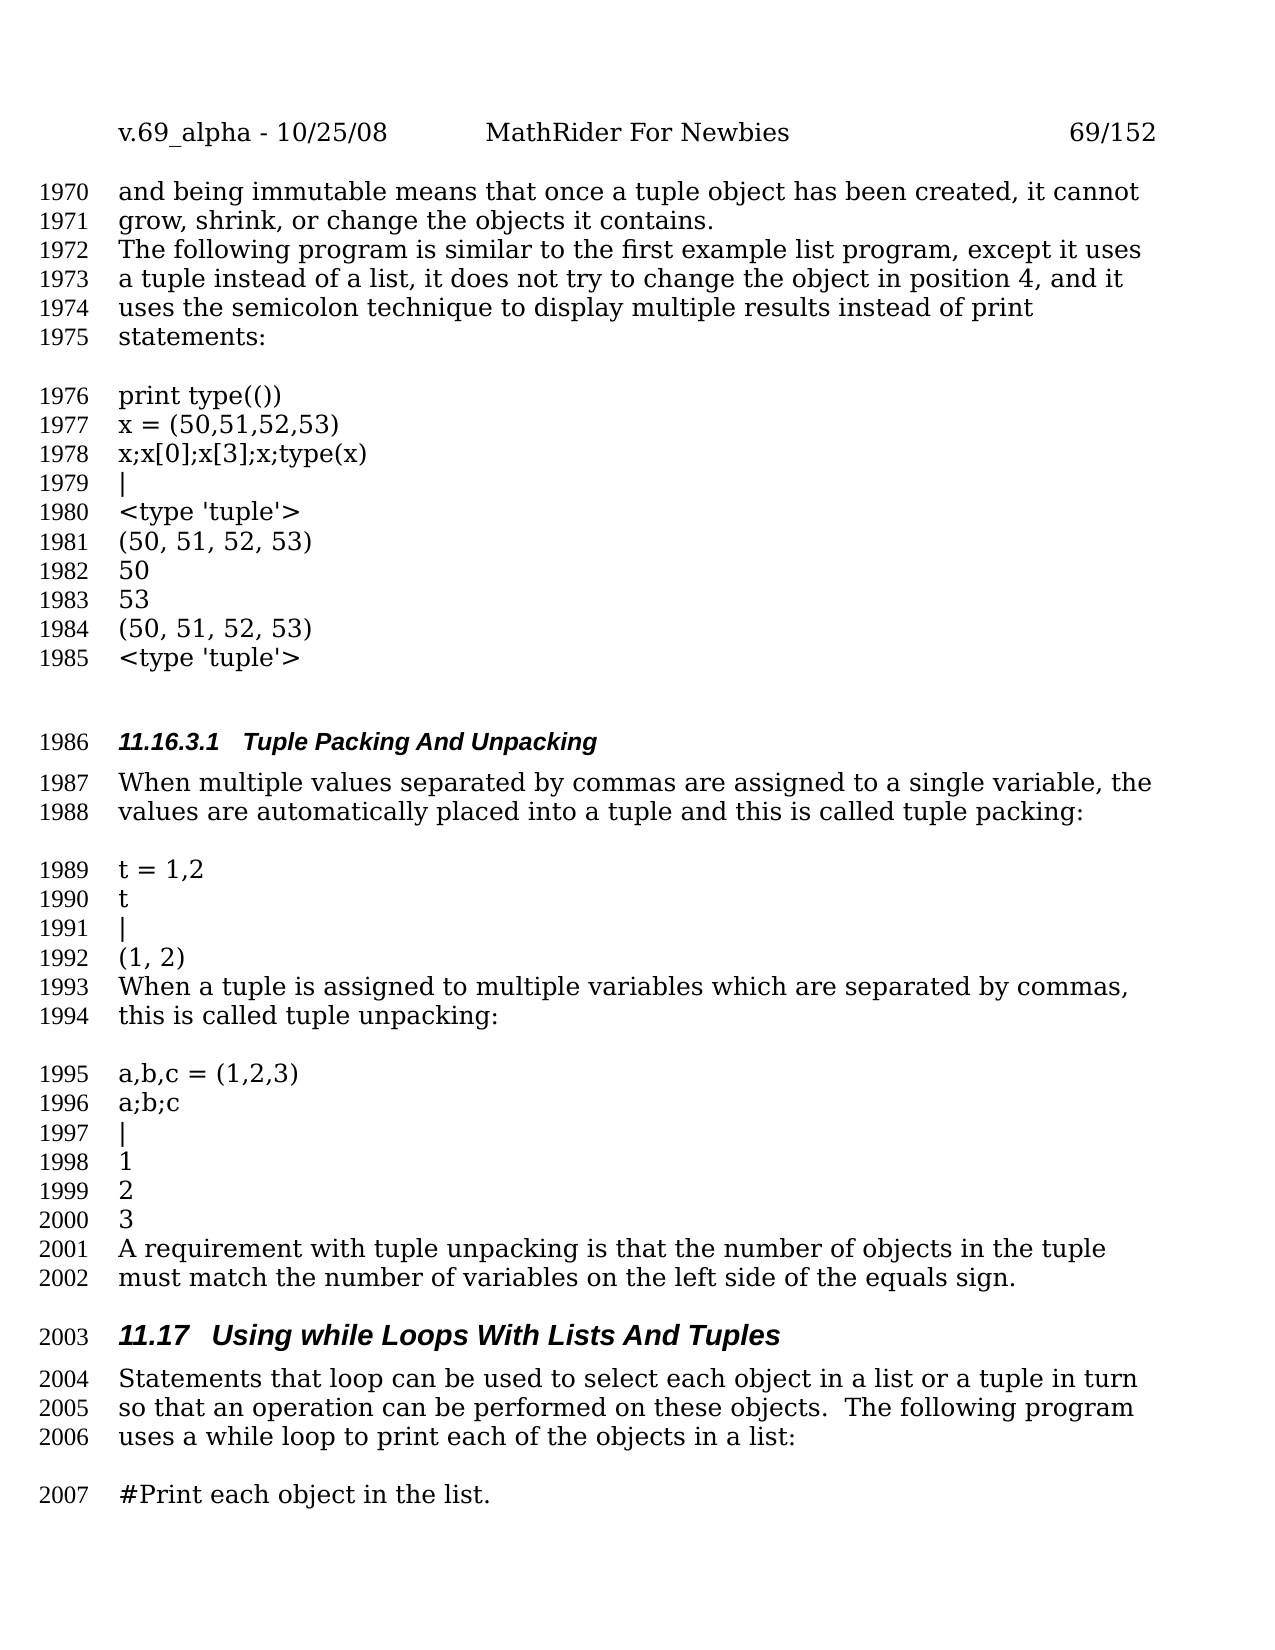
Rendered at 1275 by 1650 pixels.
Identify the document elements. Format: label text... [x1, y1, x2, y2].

subtitle Tuple Packing And Unpacking [118, 727, 1157, 755]
text a;b;c [118, 1089, 1157, 1118]
text print type(()) [118, 381, 1157, 410]
text (50, 51, 52, 53) [118, 614, 1157, 643]
text 53 [118, 585, 1157, 614]
subtitle Using while Loops With Lists And Tuples [118, 1318, 1157, 1351]
text x = (50,51,52,53) [118, 410, 1157, 439]
text | [118, 914, 1157, 943]
text x;x[0];x[3];x;type(x) [118, 439, 1157, 468]
text When multiple values separated by commas are assigned to a single variable, the values are automatically placed into a tuple and this is called tuple packing: [118, 768, 1157, 826]
text <type 'tuple'> [118, 498, 1157, 527]
text (1, 2) [118, 943, 1157, 972]
text 1 [118, 1147, 1157, 1176]
text 3 [118, 1205, 1157, 1234]
text #Print each object in the list. [118, 1481, 1157, 1510]
text Statements that loop can be used to select each object in a list or a tuple in turn so that an operation can be performed on these objects. The following program uses a while loop to print each of the objects in a list: [118, 1364, 1157, 1451]
text | [118, 1118, 1157, 1147]
text A requirement with tuple unpacking is that the number of objects in the tuple must match the number of variables on the left side of the equals sign. [118, 1234, 1157, 1293]
text <type 'tuple'> [118, 643, 1157, 673]
text t = 1,2 [118, 855, 1157, 884]
text | [118, 468, 1157, 498]
text 50 [118, 556, 1157, 585]
text and being immutable means that once a tuple object has been created, it cannot grow, shrink, or change the objects it contains. [118, 177, 1157, 235]
text a,b,c = (1,2,3) [118, 1059, 1157, 1089]
text 2 [118, 1176, 1157, 1205]
text (50, 51, 52, 53) [118, 527, 1157, 556]
text When a tuple is assigned to multiple variables which are separated by commas, this is called tuple unpacking: [118, 972, 1157, 1030]
text t [118, 884, 1157, 914]
text The following program is similar to the first example list program, except it uses a tuple instead of a list, it does not try to change the object in position 4, and it uses the semicolon technique to display multiple results instead of print statements: [118, 235, 1157, 352]
